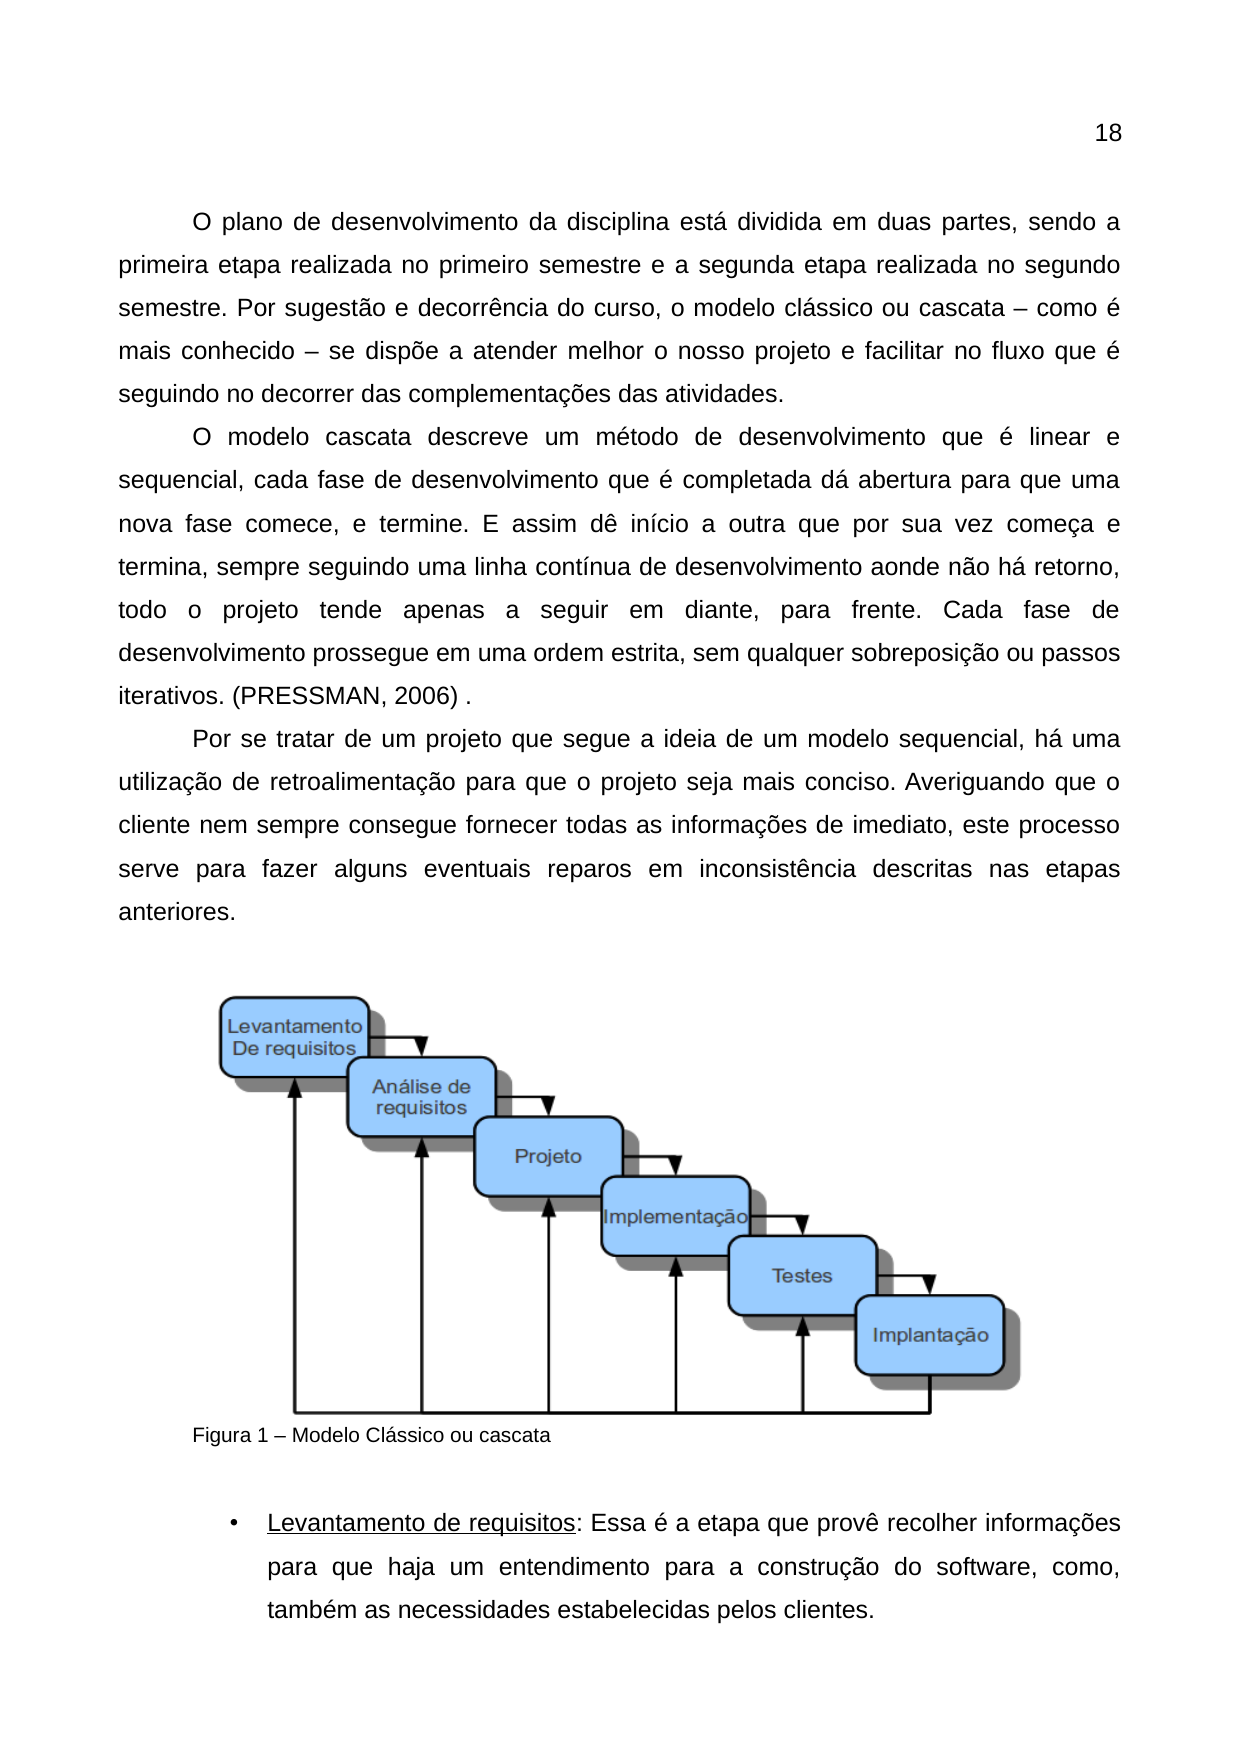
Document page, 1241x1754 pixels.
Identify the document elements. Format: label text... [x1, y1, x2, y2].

picture [206, 982, 1034, 1423]
text Por se tratar de um projeto que segue a ideia de um modelo sequencial, há uma utilização de retroalimentação para que o projeto seja mais conciso. Averiguando que o cliente nem sempre consegue fornecer todas as informações de imediato, este processo serve para fazer alguns eventuais reparos em inconsistência descritas nas etapas anteriores. [118, 724, 1122, 925]
list Levantamento de requisitos: Essa é a etapa que provê recolher informações para que haja um entendimento para a construção do software, como, também as necessidades estabelecidas pelos clientes. [229, 1508, 1122, 1623]
text Figura 1 – Modelo Clássico ou cascata [118, 1423, 1122, 1447]
text O plano de desenvolvimento da disciplina está dividida em duas partes, sendo a primeira etapa realizada no primeiro semestre e a segunda etapa realizada no segundo semestre. Por sugestão e decorrência do curso, o modelo clássico ou cascata – como é mais conhecido – se dispõe a atender melhor o nosso projeto e facilitar no fluxo que é seguindo no decorrer das complementações das atividades. [118, 207, 1122, 408]
text O modelo cascata descreve um método de desenvolvimento que é linear e sequencial, cada fase de desenvolvimento que é completada dá abertura para que uma nova fase comece, e termine. E assim dê início a outra que por sua vez começa e termina, sempre seguindo uma linha contínua de desenvolvimento aonde não há retorno, todo o projeto tende apenas a seguir em diante, para frente. Cada fase de desenvolvimento prossegue em uma ordem estrita, sem qualquer sobreposição ou passos iterativos. (PRESSMAN, 2006) . [118, 422, 1122, 710]
